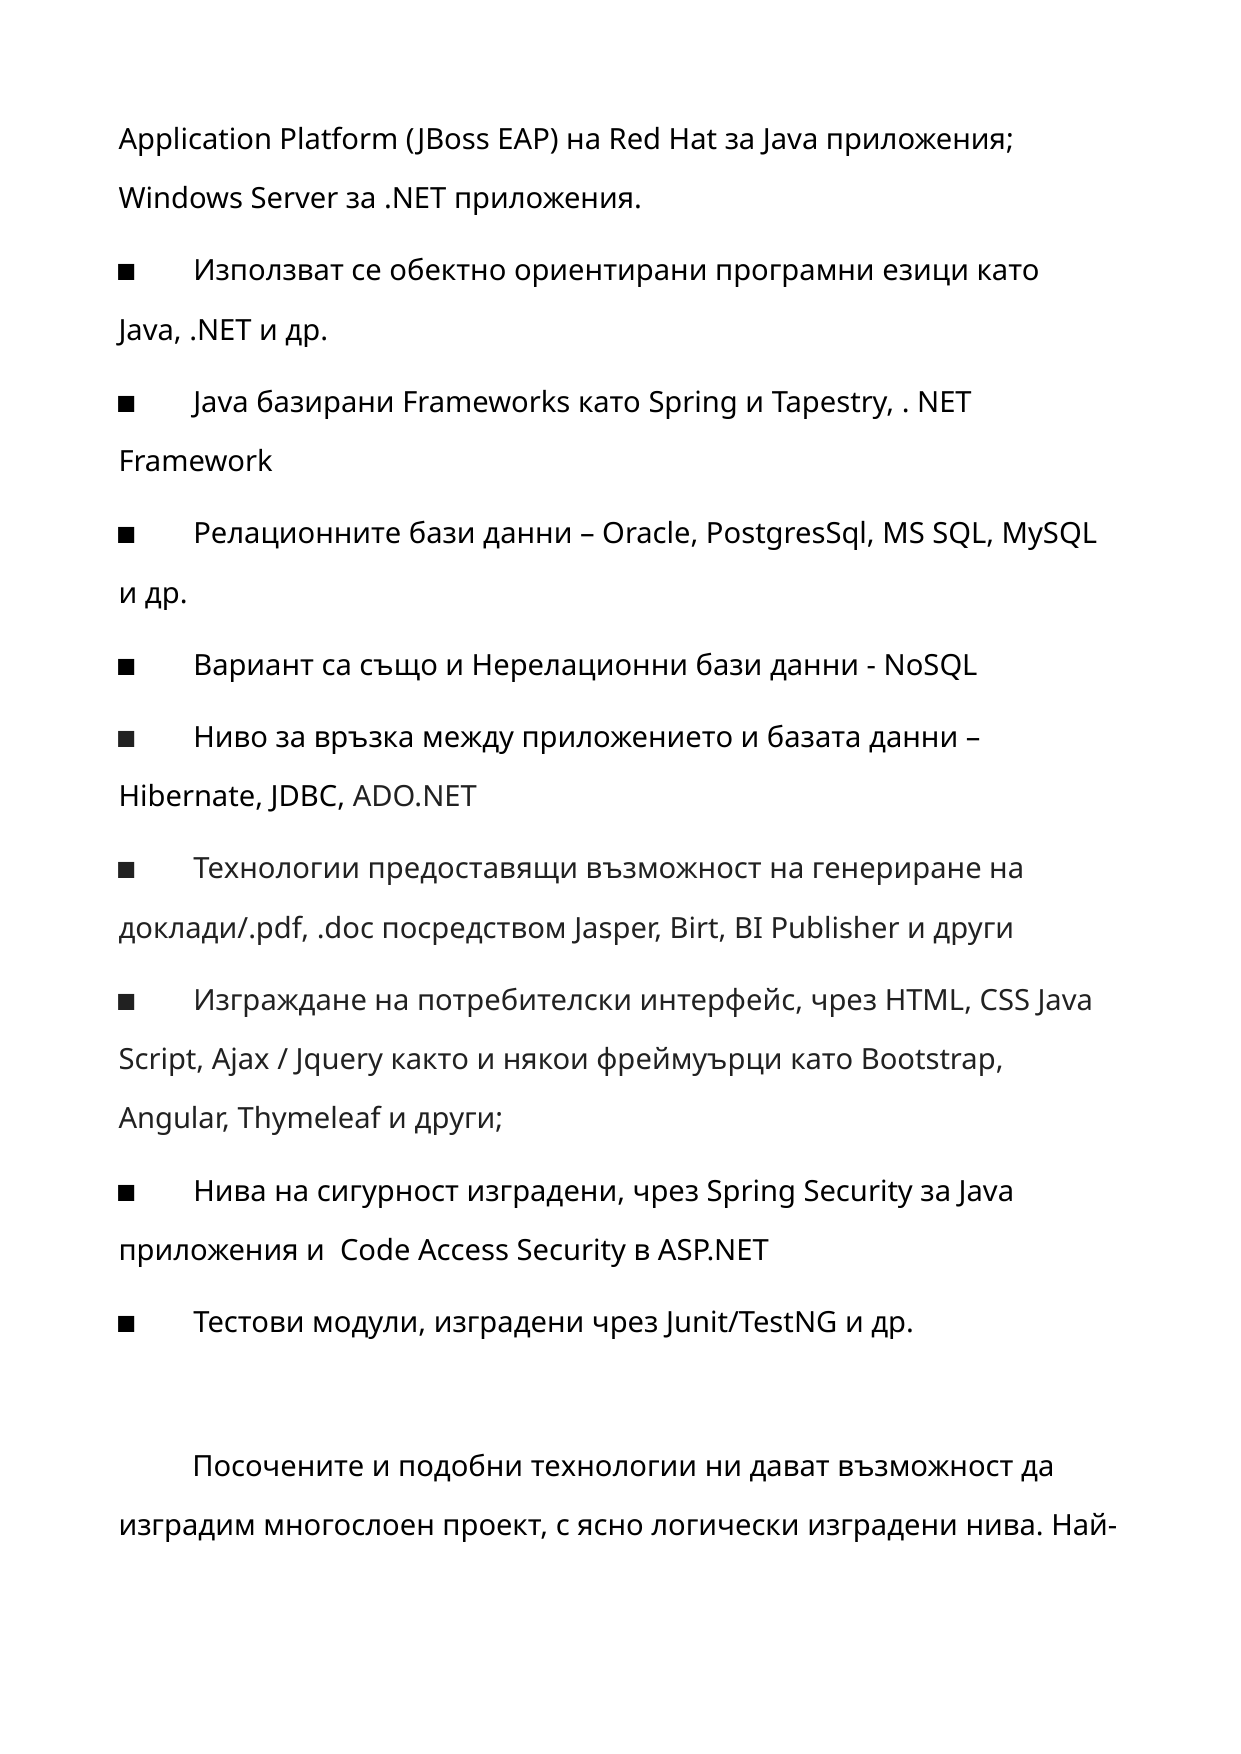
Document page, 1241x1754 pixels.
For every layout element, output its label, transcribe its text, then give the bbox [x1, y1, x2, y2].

list Ниво за връзка между приложението и базата данни – Hibernate, JDBC, ADO.NET [118, 716, 1122, 815]
list Използват се обектно ориентирани програмни езици като Java, .NET и др. [118, 249, 1122, 349]
list Application Platform (JBoss EAP) на Red Hat за Java приложения; Windows Server за .NET приложения. [118, 118, 1122, 217]
text Посочените и подобни технологии ни дават възможност да изградим многослоен проект, с ясно логически изградени нива. Най- [118, 1445, 1122, 1544]
list Изграждане на потребителски интерфейс, чрез HTML, CSS Java Script, Ajax / Jquery както и някои фреймуърци като Bootstrap, Angular, Thymeleaf и други; [118, 979, 1122, 1137]
list Технологии предоставящи възможност на генериране на доклади/.pdf, .doc посредством Jasper, Birt, BI Publisher и други [118, 847, 1122, 947]
list Тестови модули, изградени чрез Junit/TestNG и др. [118, 1301, 1122, 1341]
list Нива на сигурност изградени, чрез Spring Security за Java приложения и Code Access Security в ASP.NET [118, 1170, 1122, 1269]
list Релационните бази данни – Oracle, PostgresSql, MS SQL, MySQL и др. [118, 512, 1122, 612]
list Вариант са също и Нерелационни бази данни - NoSQL [118, 644, 1122, 684]
list Java базирани Frameworks като Spring и Tapestry, . NET Framework [118, 381, 1122, 480]
